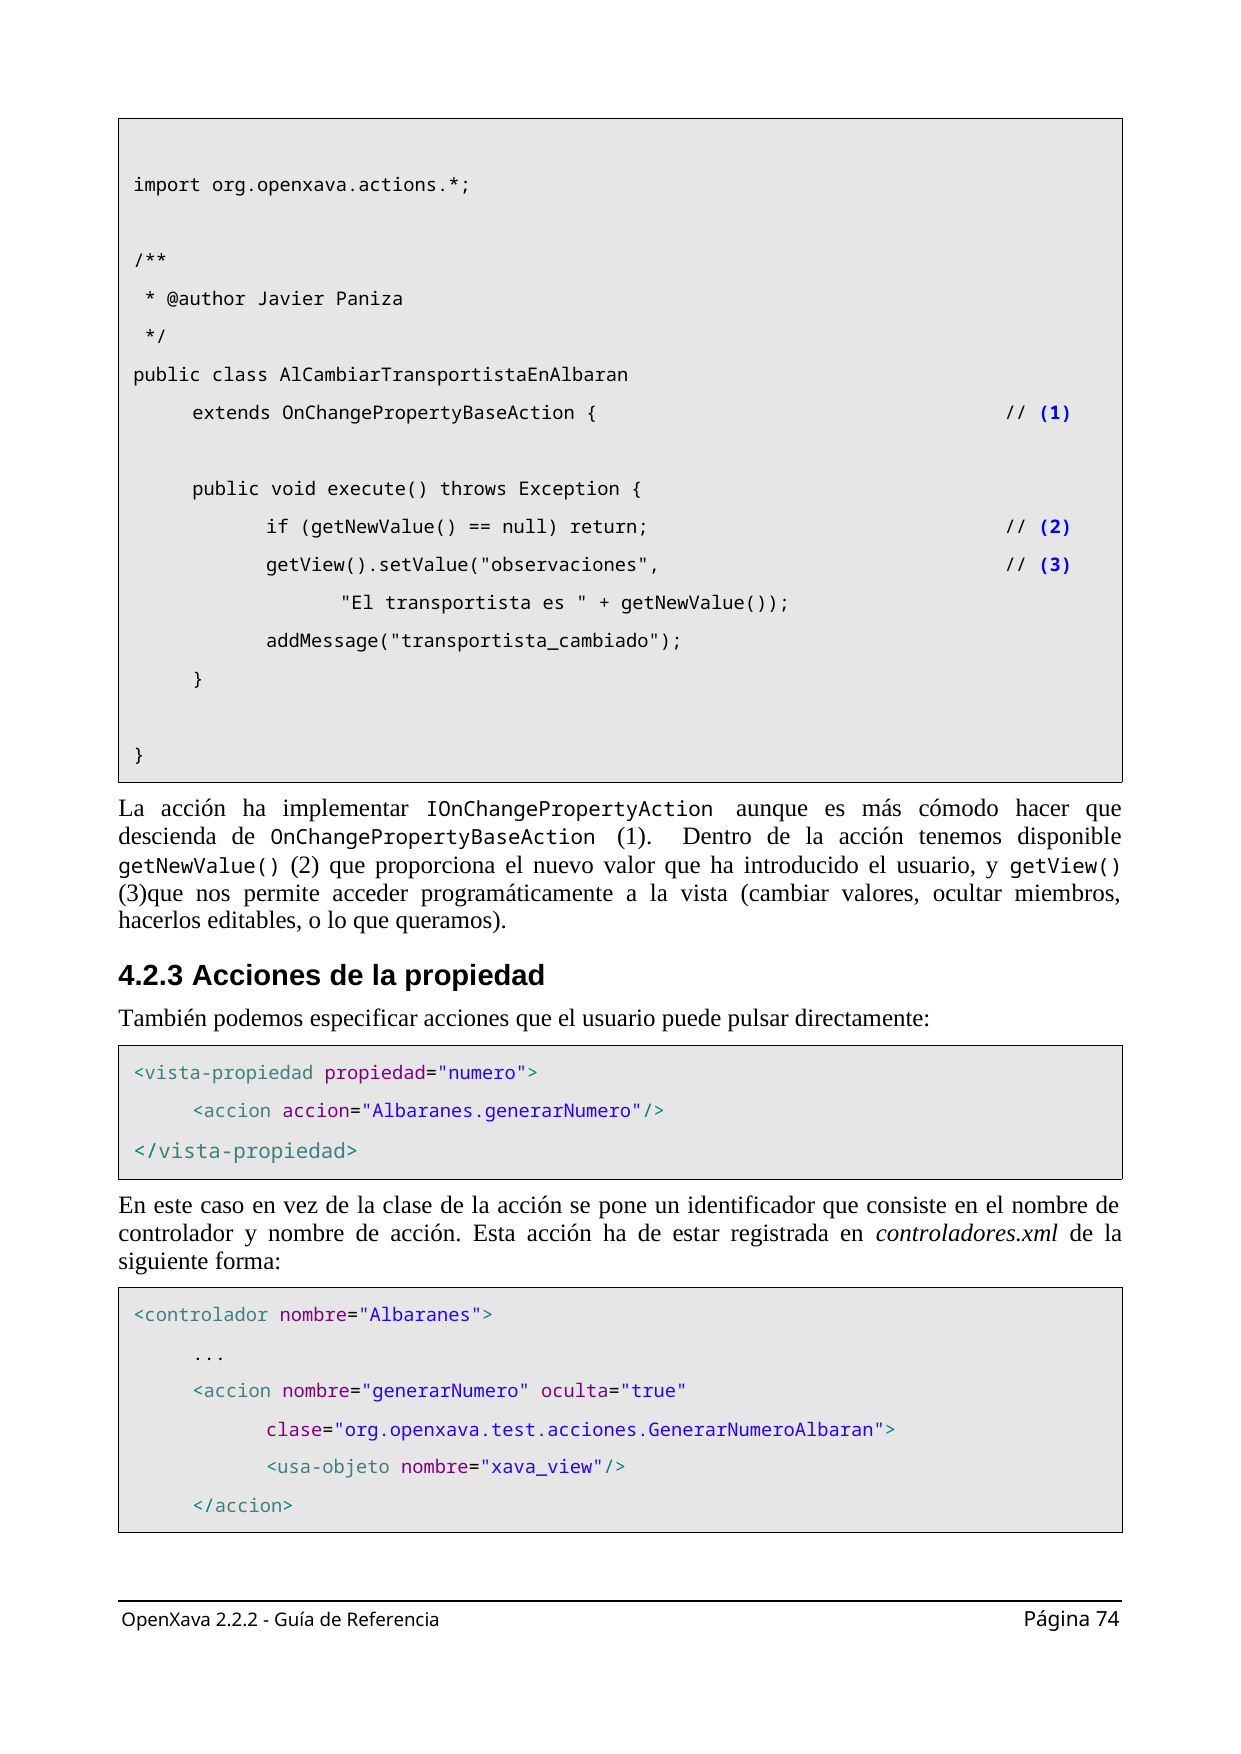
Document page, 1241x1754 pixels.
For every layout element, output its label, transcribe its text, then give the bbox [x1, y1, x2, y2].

text <accion accion="Albaranes.generarNumero"/> [119, 1083, 1122, 1121]
text En este caso en vez de la clase de la acción se pone un identificador que consiste en el nombre de controlador y nombre de acción. Esta acción ha de estar registrada en controladores.xml de la siguiente forma: [118, 1191, 1122, 1274]
text <usa-objeto nombre="xava_view"/> [119, 1439, 1122, 1477]
text </accion> [119, 1477, 1122, 1532]
text } [119, 726, 1122, 782]
text if (getNewValue() == null) return; // (2) [119, 498, 1122, 536]
text addMessage("transportista_cambiado"); [119, 612, 1122, 650]
text */ [119, 308, 1122, 346]
text * @author Javier Paniza [119, 270, 1122, 308]
text public void execute() throws Exception { [119, 460, 1122, 498]
text /** [119, 232, 1122, 270]
text public class AlCambiarTransportistaEnAlbaran [119, 346, 1122, 384]
text import org.openxava.actions.*; [119, 156, 1122, 194]
text </vista-propiedad> [119, 1121, 1122, 1179]
text "El transportista es " + getNewValue()); [119, 574, 1122, 612]
text ... [119, 1325, 1122, 1363]
text } [119, 650, 1122, 688]
subtitle Acciones de la propiedad [118, 959, 1122, 992]
text extends OnChangePropertyBaseAction { // (1) [119, 384, 1122, 422]
text <vista-propiedad propiedad="numero"> [119, 1046, 1122, 1083]
text <accion nombre="generarNumero" oculta="true" [119, 1363, 1122, 1401]
text getView().setValue("observaciones", // (3) [119, 536, 1122, 574]
text <controlador nombre="Albaranes"> [119, 1288, 1122, 1325]
text También podemos especificar acciones que el usuario puede pulsar directamente: [118, 1004, 1122, 1032]
text La acción ha implementar IOnChangePropertyAction aunque es más cómodo hacer que descienda de OnChangePropertyBaseAction (1). Dentro de la acción tenemos disponible getNewValue() (2) que proporciona el nuevo valor que ha introducido el usuario, y getView() (3)que nos permite acceder programáticamente a la vista (cambiar valores, ocultar miembros, hacerlos editables, o lo que queramos). [118, 794, 1122, 934]
text clase="org.openxava.test.acciones.GenerarNumeroAlbaran"> [119, 1401, 1122, 1439]
